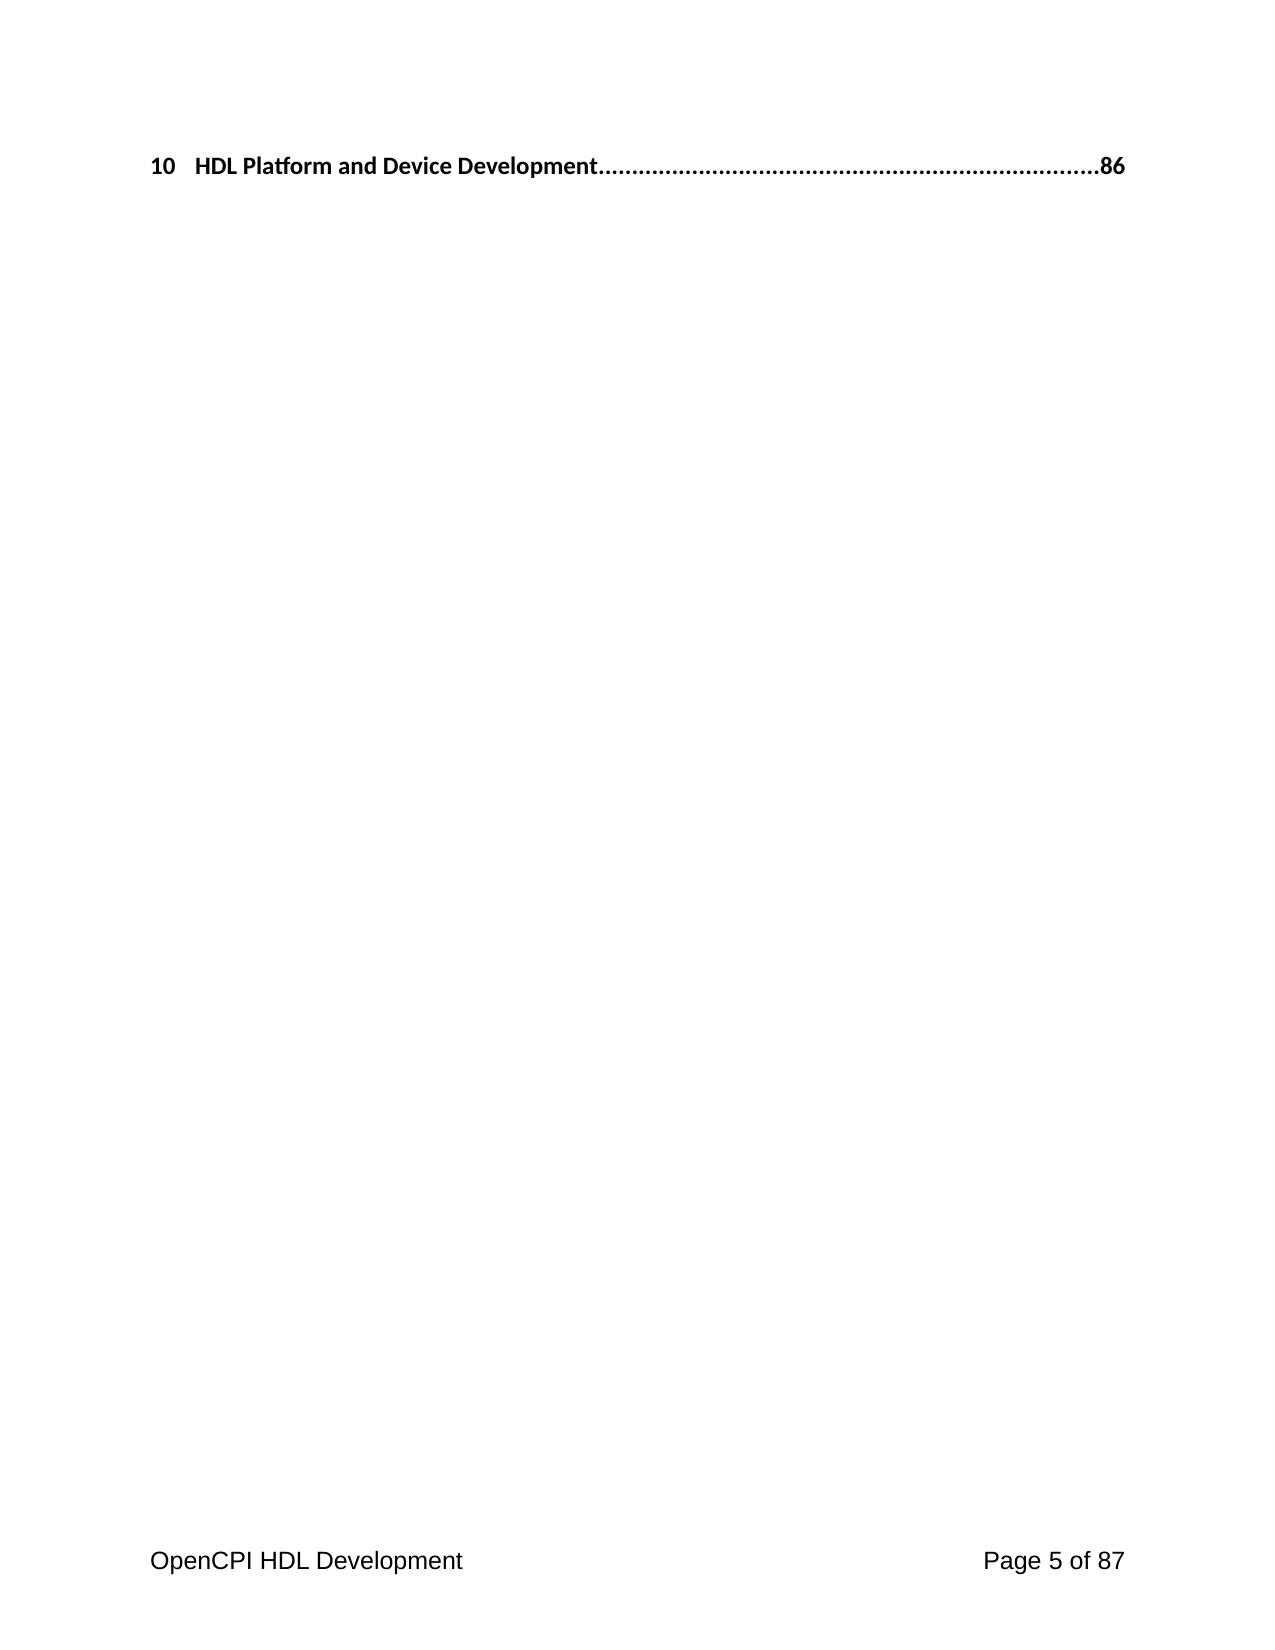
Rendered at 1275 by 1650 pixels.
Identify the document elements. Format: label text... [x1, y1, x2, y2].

text 10 HDL Platform and Device Development 86 [150, 150, 1125, 181]
